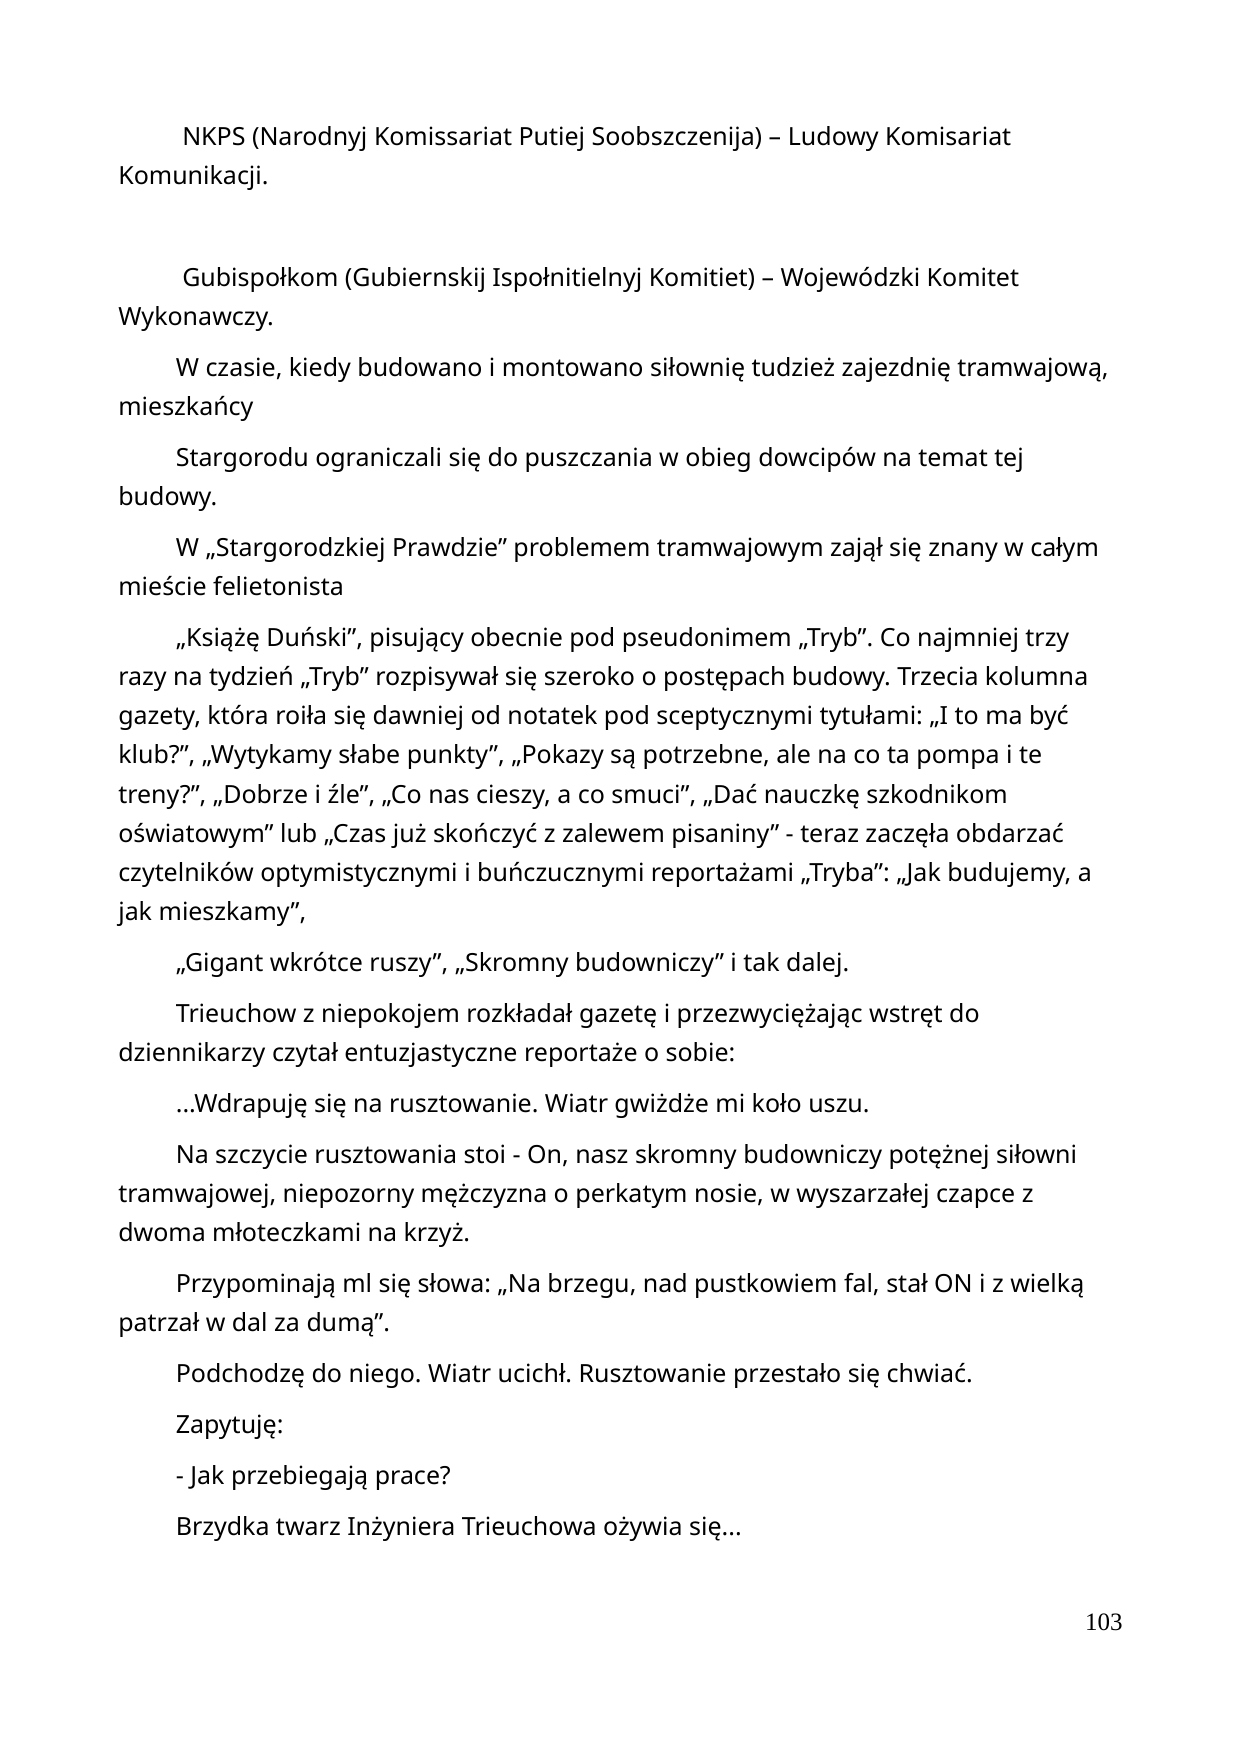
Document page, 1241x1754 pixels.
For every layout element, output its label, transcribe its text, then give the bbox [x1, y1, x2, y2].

text W czasie, kiedy budowano i montowano siłownię tudzież zajezdnię tramwajową, mieszkańcy [118, 349, 1122, 422]
text ...Wdrapuję się na rusztowanie. Wiatr gwiżdże mi koło uszu. [118, 1086, 1122, 1120]
text Podchodzę do niego. Wiatr ucichł. Rusztowanie przestało się chwiać. [118, 1356, 1122, 1390]
text Trieuchow z niepokojem rozkładał gazetę i przezwyciężając wstręt do dziennikarzy czytał entuzjastyczne reportaże o sobie: [118, 996, 1122, 1069]
text Przypominają ml się słowa: „Na brzegu, nad pustkowiem fal, stał ON i z wielką patrzał w dal za dumą”. [118, 1266, 1122, 1339]
text - Jak przebiegają prace? [118, 1458, 1122, 1492]
text „Gigant wkrótce ruszy”, „Skromny budowniczy” i tak dalej. [118, 945, 1122, 979]
text W „Stargorodzkiej Prawdzie” problemem tramwajowym zajął się znany w całym mieście felietonista [118, 529, 1122, 603]
text NKPS (Narodnyj Komissariat Putiej Soobszczenija) – Ludowy Komisariat Komunikacji. [118, 118, 1122, 191]
text Brzydka twarz Inżyniera Trieuchowa ożywia się... [118, 1509, 1122, 1543]
text Gubispołkom (Gubiernskij Ispołnitielnyj Komitiet) – Wojewódzki Komitet Wykonawczy. [118, 259, 1122, 332]
text Zapytuję: [118, 1407, 1122, 1441]
text Stargorodu ograniczali się do puszczania w obieg dowcipów na temat tej budowy. [118, 439, 1122, 513]
text Na szczycie rusztowania stoi - On, nasz skromny budowniczy potężnej siłowni tramwajowej, niepozorny mężczyzna o perkatym nosie, w wyszarzałej czapce z dwoma młoteczkami na krzyż. [118, 1137, 1122, 1249]
text „Książę Duński”, pisujący obecnie pod pseudonimem „Tryb”. Co najmniej trzy razy na tydzień „Tryb” rozpisywał się szeroko o postępach budowy. Trzecia kolumna gazety, która roiła się dawniej od notatek pod sceptycznymi tytułami: „I to ma być klub?”, „Wytykamy słabe punkty”, „Pokazy są potrzebne, ale na co ta pompa i te treny?”, „Dobrze i źle”, „Co nas cieszy, a co smuci”, „Dać nauczkę szkodnikom oświatowym” lub „Czas już skończyć z zalewem pisaniny” - teraz zaczęła obdarzać czytelników optymistycznymi i buńczucznymi reportażami „Tryba”: „Jak budujemy, a jak mieszkamy”, [118, 619, 1122, 928]
